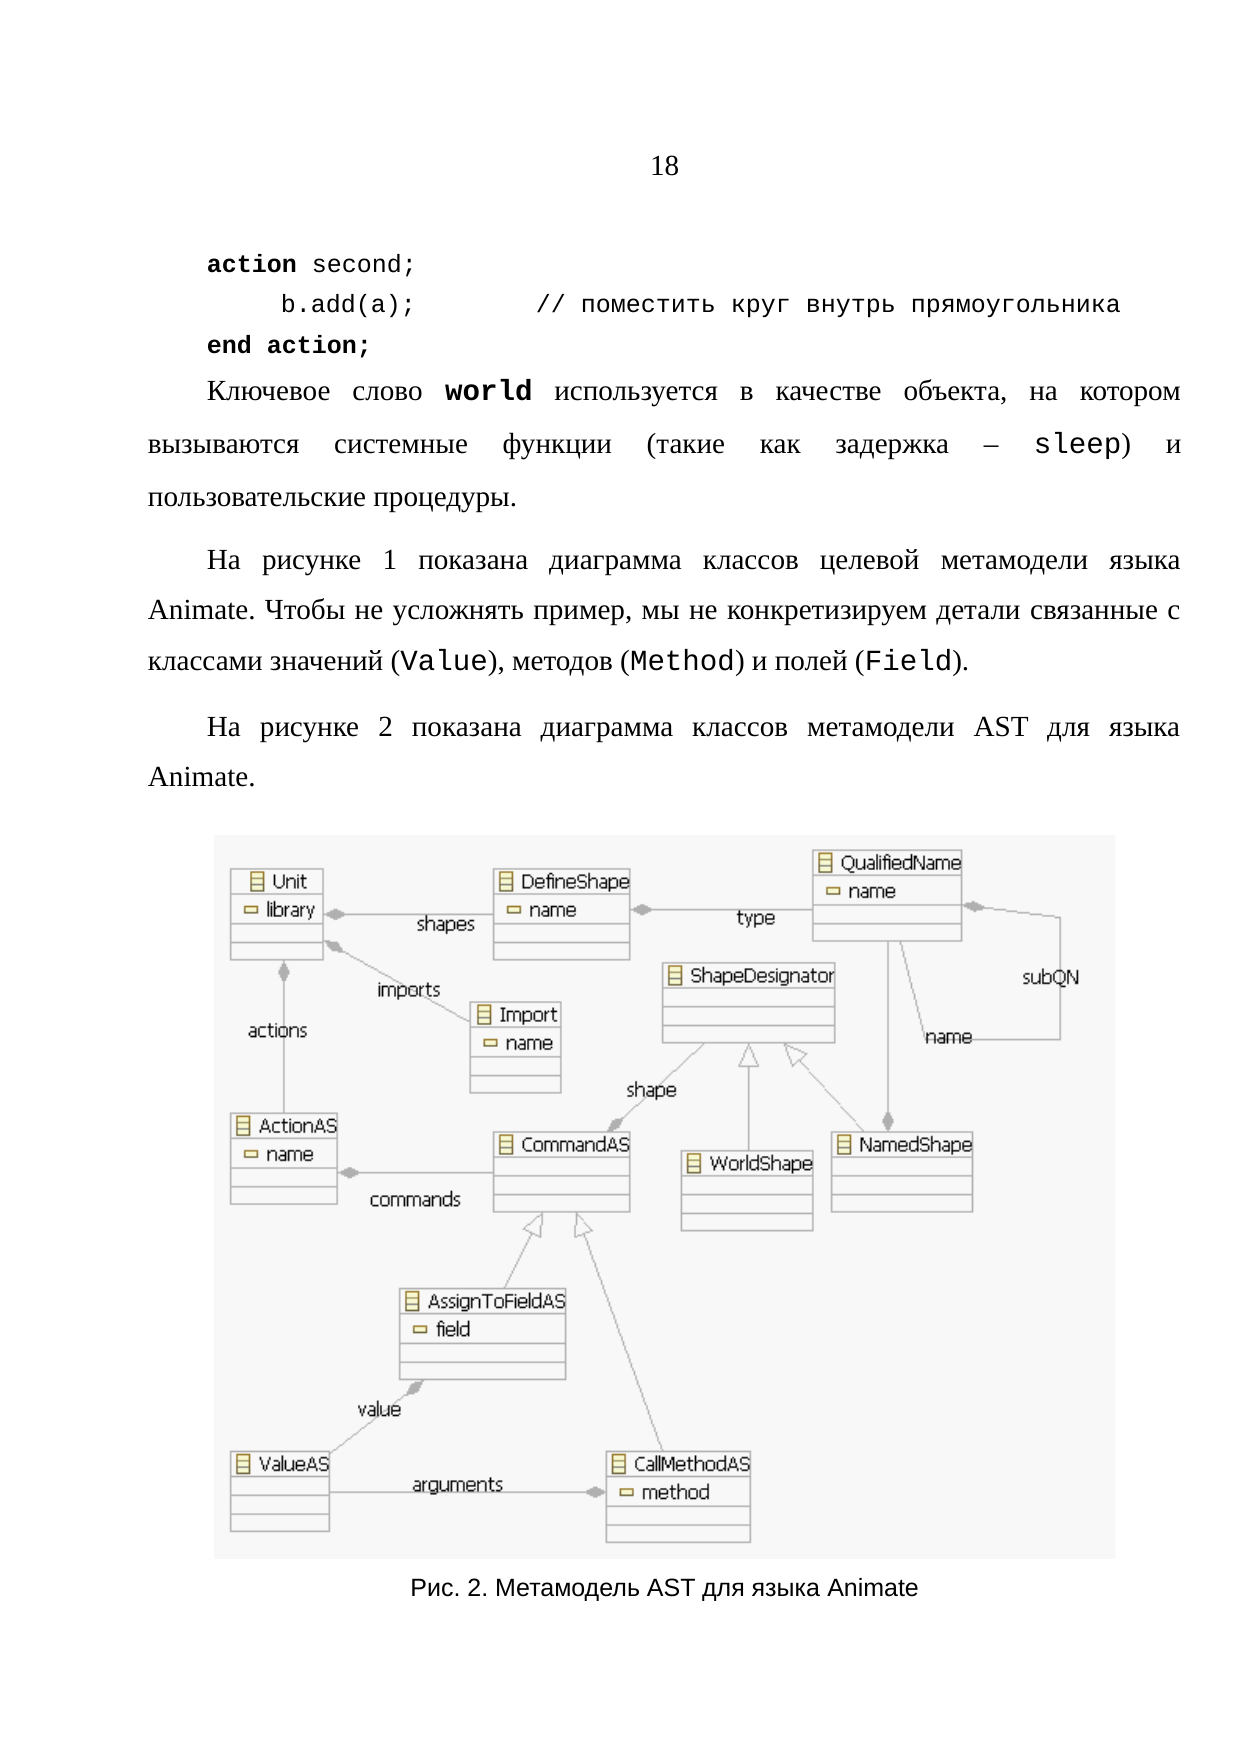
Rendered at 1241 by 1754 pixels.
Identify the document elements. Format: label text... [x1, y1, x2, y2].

text Ключевое слово world используется в качестве объекта, на котором вызываются системные функции (такие как задержка – sleep) и пользовательские процедуры. [148, 373, 1181, 513]
text На рисунке 1 показана диаграмма классов целевой метамодели языка Animate. Чтобы не усложнять пример, мы не конкретизируем детали связанные с классами значений (Value), методов (Method) и полей (Field). [148, 542, 1181, 679]
text b.add(a); // поместить круг внутрь прямоугольника [207, 292, 1181, 320]
text На рисунке 2 показана диаграмма классов метамодели AST для языка Animate. [148, 709, 1181, 793]
text action second; [207, 251, 1181, 280]
text end action; [207, 333, 1181, 361]
picture [213, 835, 1116, 1559]
text [214, 822, 1115, 835]
text Рис. 2. Метамодель AST для языка Animate [214, 1559, 1115, 1601]
